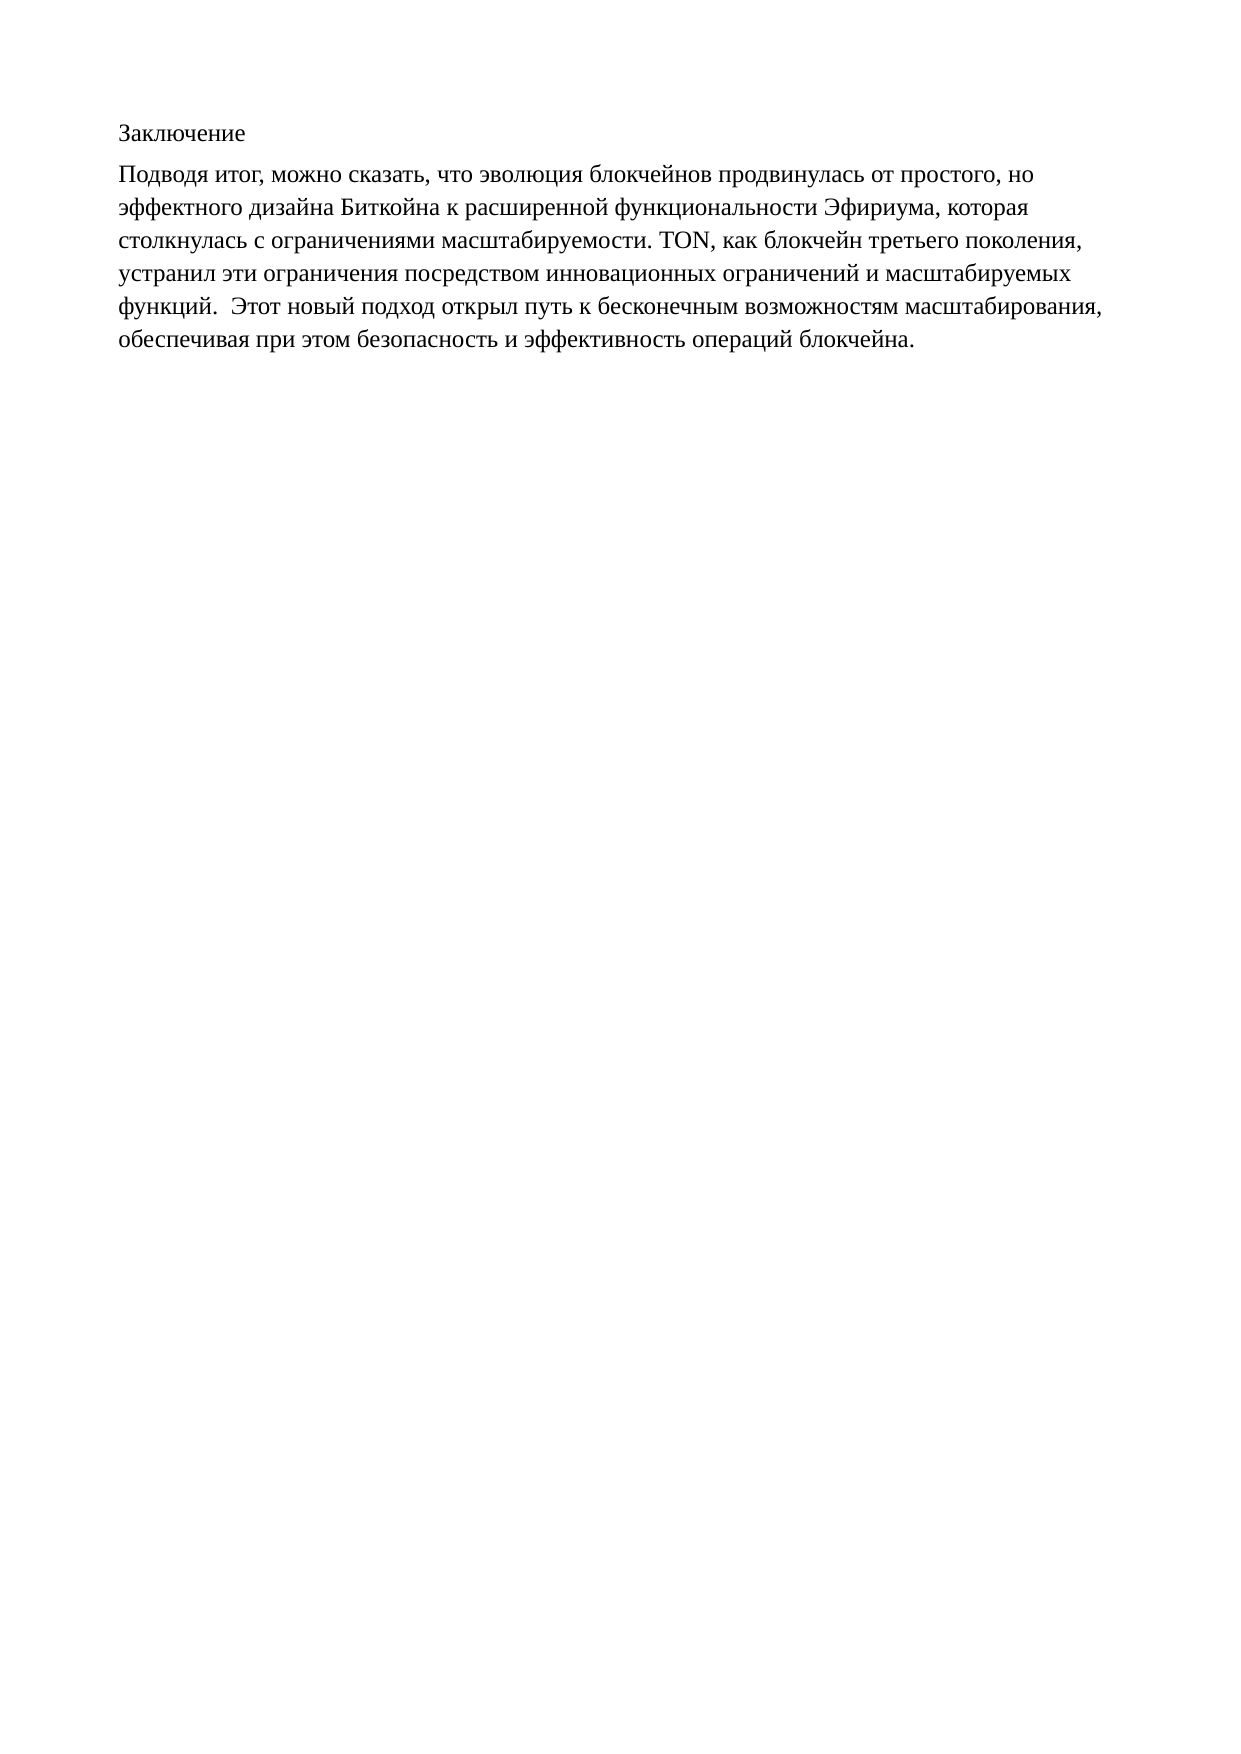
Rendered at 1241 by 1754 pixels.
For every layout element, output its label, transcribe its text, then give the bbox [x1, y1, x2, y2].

text Подводя итог, можно сказать, что эволюция блокчейнов продвинулась от простого, но эффектного дизайна Биткойна к расширенной функциональности Эфириума, которая столкнулась с ограничениями масштабируемости. TON, как блокчейн третьего поколения, устранил эти ограничения посредством инновационных ограничений и масштабируемых функций. Этот новый подход открыл путь к бесконечным возможностям масштабирования, обеспечивая при этом безопасность и эффективность операций блокчейна. [118, 159, 1122, 353]
subtitle Заключение [118, 118, 1122, 147]
